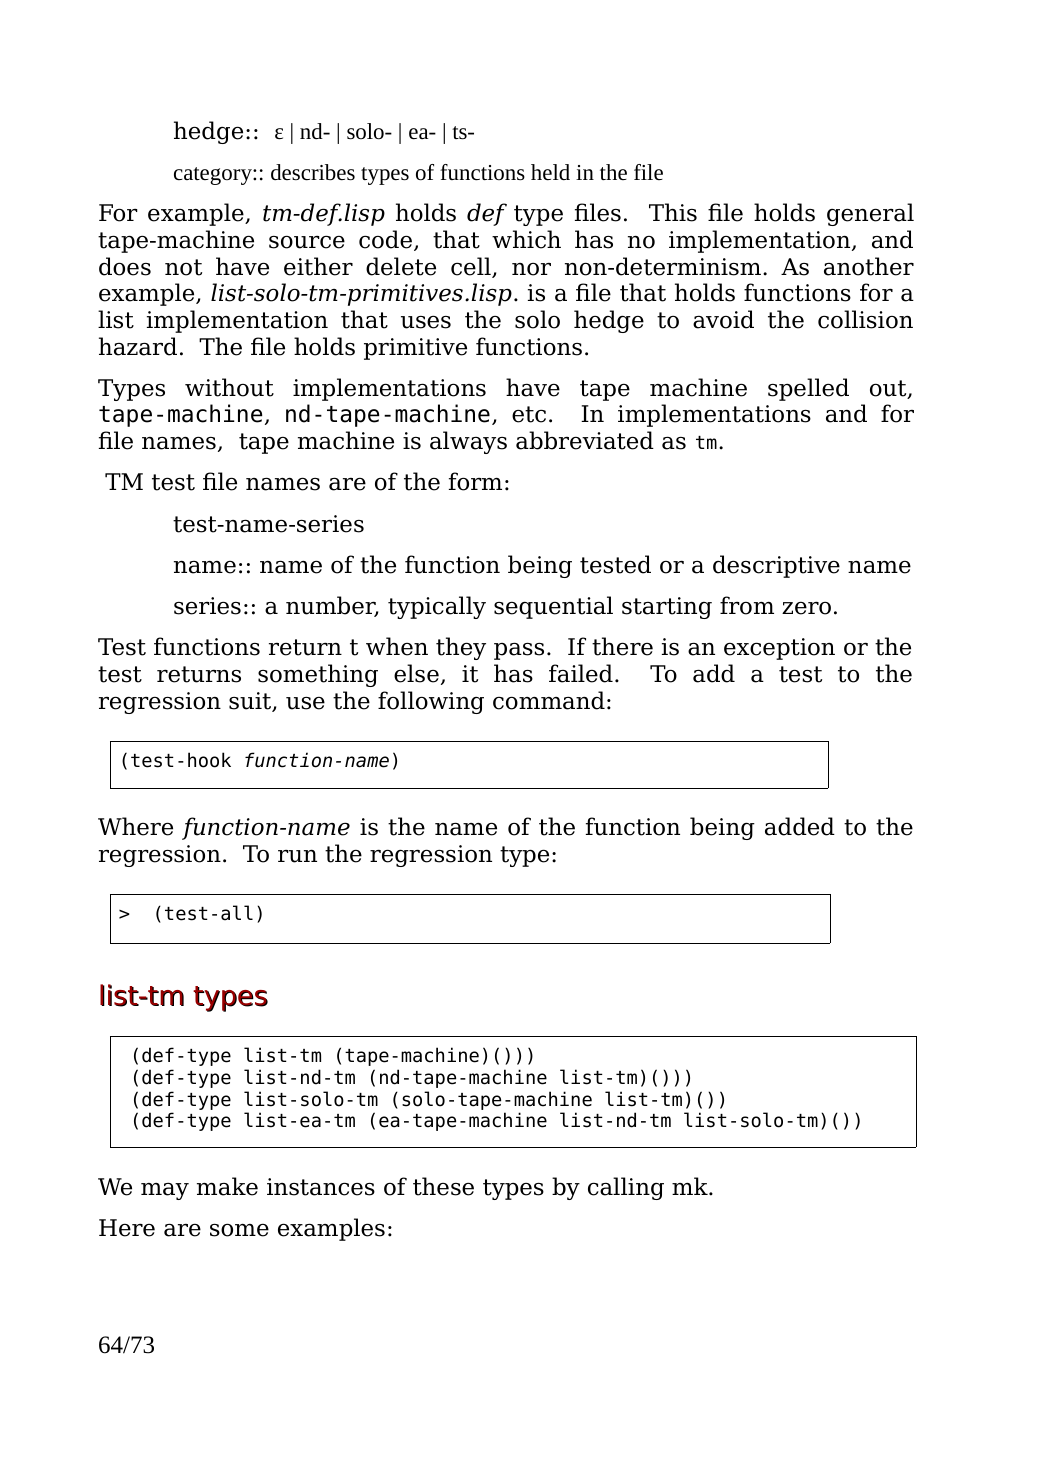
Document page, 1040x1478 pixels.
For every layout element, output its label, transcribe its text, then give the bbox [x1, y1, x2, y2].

text Here are some examples: [98, 1215, 914, 1242]
text > (test-all) [119, 903, 821, 925]
text name:: name of the function being tested or a descriptive name [98, 552, 914, 579]
text For example, tm-def.lisp holds def type files. This file holds general tape-machine source code, that which has no implementation, and does not have either delete cell, nor non-determinism. As another example, list-solo-tm-primitives.lisp. is a file that holds functions for a list implementation that uses the solo hedge to avoid the collision hazard. The file holds primitive functions. [98, 200, 914, 360]
text (def-type list-nd-tm (nd-tape-machine list-tm)())) [119, 1067, 907, 1089]
text (def-type list-tm (tape-machine)())) [119, 1045, 907, 1067]
text test-name-series [98, 511, 914, 537]
text Types without implementations have tape machine spelled out, tape-machine, nd-tape-machine, etc. In implementations and for file names, tape machine is always abbreviated as tm. [98, 375, 914, 455]
text Test functions return t when they pass. If there is an exception or the test returns something else, it has failed. To add a test to the regression suit, use the following command: [98, 634, 914, 714]
text category:: describes types of functions held in the file [173, 159, 914, 186]
text (def-type list-ea-tm (ea-tape-machine list-nd-tm list-solo-tm)()) [119, 1111, 907, 1132]
text (def-type list-solo-tm (solo-tape-machine list-tm)()) [119, 1089, 907, 1111]
subtitle list-tm types [98, 980, 914, 1012]
text (test-hook function-name) [119, 750, 819, 772]
text series:: a number, typically sequential starting from zero. [98, 593, 914, 620]
text TM test file names are of the form: [98, 469, 914, 496]
text Where function-name is the name of the function being added to the regression. To run the regression type: [98, 814, 914, 867]
text We may make instances of these types by calling mk. [98, 1174, 914, 1200]
text hedge:: ε | nd- | solo- | ea- | ts- [173, 118, 914, 145]
